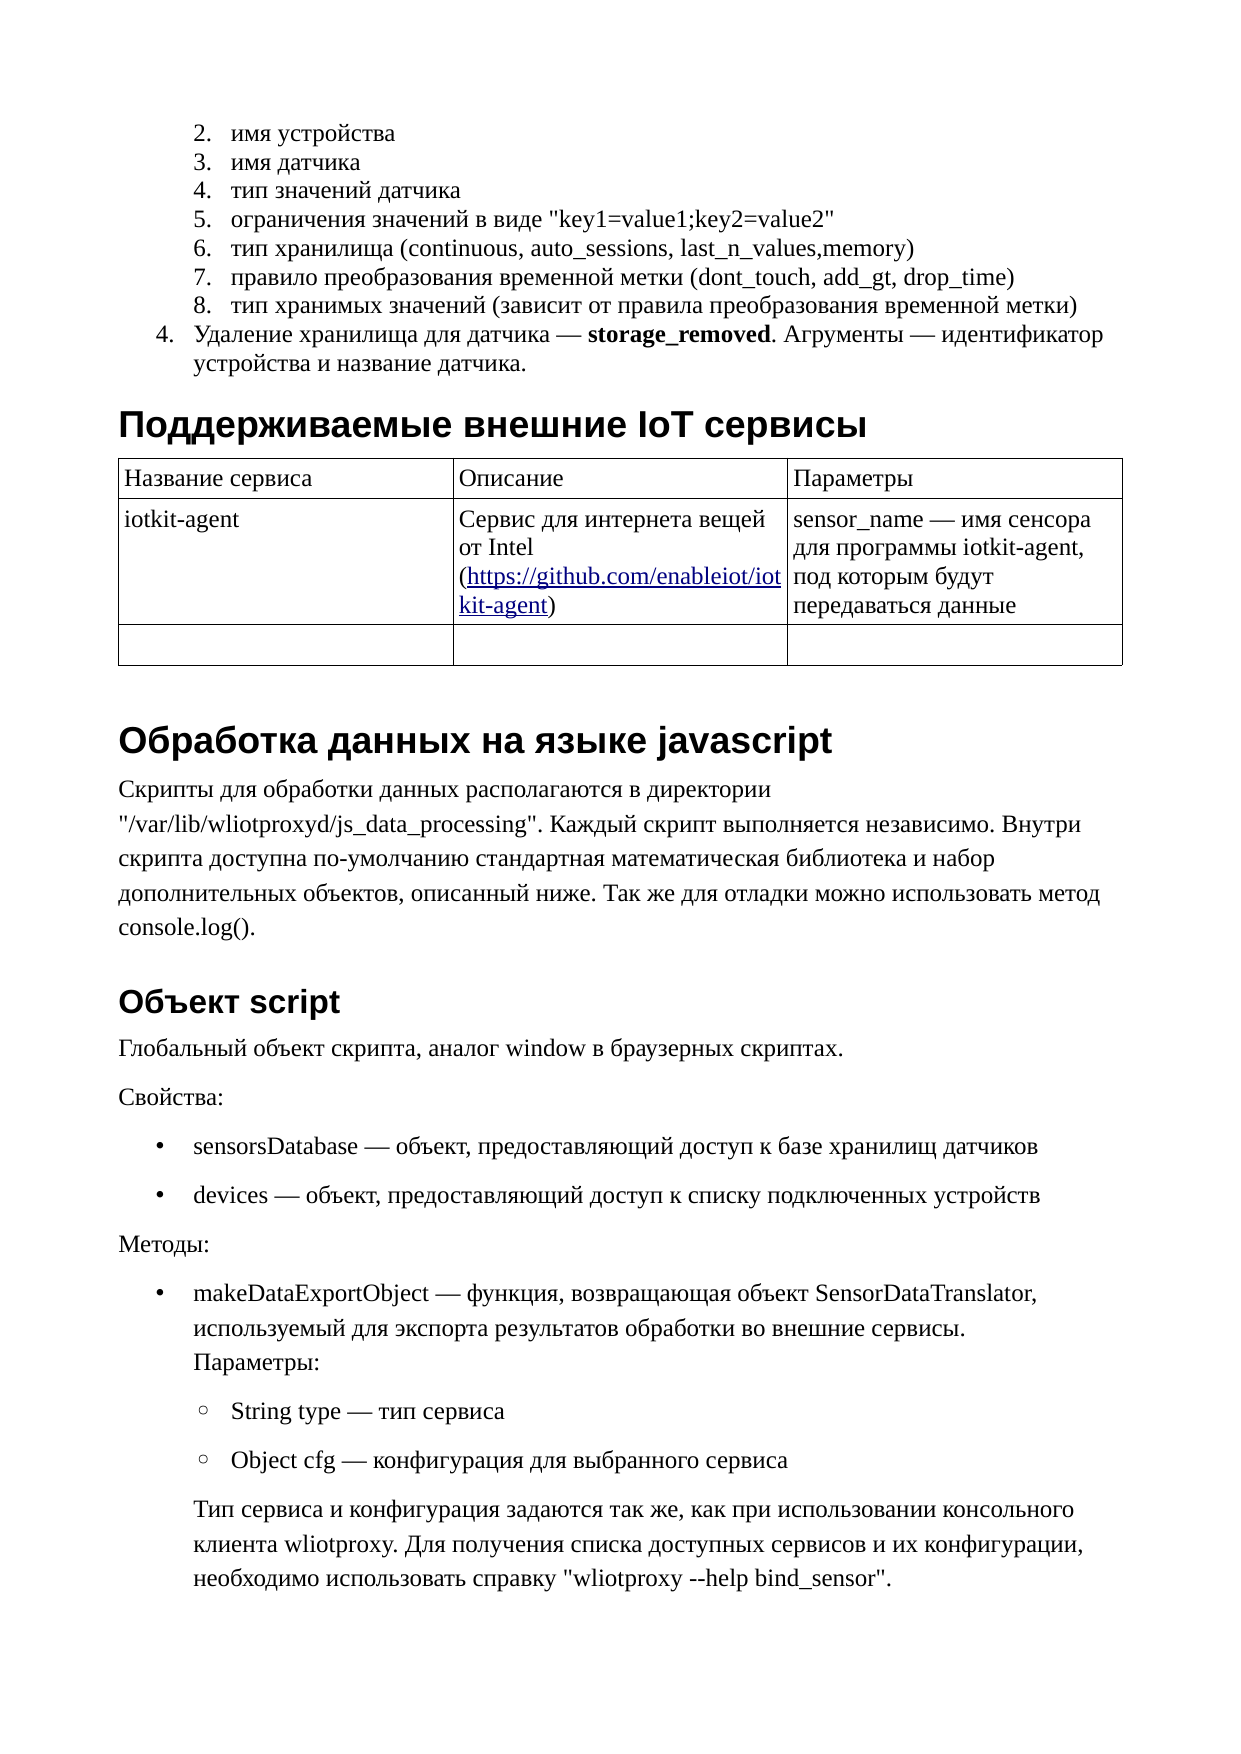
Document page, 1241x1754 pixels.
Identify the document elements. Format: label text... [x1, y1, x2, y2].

list имя датчика [193, 147, 1122, 176]
list Тип сервиса и конфигурация задаются так же, как при использовании консольного клиента wliotproxy. Для получения списка доступных сервисов и их конфигурации, необходимо использовать справку "wliotproxy --help bind_sensor". [156, 1494, 1122, 1592]
list тип хранилища (continuous, auto_sessions, last_n_values,memory) [193, 233, 1122, 262]
table_cell [454, 625, 787, 665]
table_cell Сервис для интернета вещей от Intel (https://github.com/enableiot/iotkit-agent) [454, 499, 787, 624]
text Свойства: [118, 1082, 1122, 1111]
list правило преобразования временной метки (dont_touch, add_gt, drop_time) [193, 262, 1122, 291]
list Object cfg — конфигурация для выбранного сервиса [193, 1445, 1122, 1474]
table_cell iotkit-agent [119, 499, 453, 624]
list тип значений датчика [193, 176, 1122, 204]
table_header Параметры [788, 459, 1122, 498]
list имя устройства [193, 118, 1122, 147]
subtitle Поддерживаемые внешние IoT сервисы [118, 402, 1122, 445]
table_cell [119, 625, 453, 665]
text Глобальный объект скрипта, аналог window в браузерных скриптах. [118, 1033, 1122, 1062]
text Скрипты для обработки данных располагаются в директории "/var/lib/wliotproxyd/js_data_processing". Каждый скрипт выполняется независимо. Внутри скрипта доступна по-умолчанию стандартная математическая библиотека и набор дополнительных объектов, описанный ниже. Так же для отладки можно использовать метод console.log(). [118, 774, 1122, 941]
list makeDataExportObject — функция, возвращающая объект SensorDataTranslator, используемый для экспорта результатов обработки во внешние сервисы. Параметры: [156, 1278, 1122, 1376]
list Удаление хранилища для датчика — storage_removed. Агрументы — идентификатор устройства и название датчика. [156, 319, 1122, 377]
table_cell [788, 625, 1122, 665]
table_cell sensor_name — имя сенсора для программы iotkit-agent, под которым будут передаваться данные [788, 499, 1122, 624]
subtitle Обработка данных на языке javascript [118, 718, 1122, 762]
list devices — объект, предоставляющий доступ к списку подключенных устройств [156, 1180, 1122, 1209]
table_header Название сервиса [119, 459, 453, 498]
list ограничения значений в виде "key1=value1;key2=value2" [193, 204, 1122, 233]
list тип хранимых значений (зависит от правила преобразования временной метки) [193, 291, 1122, 319]
list sensorsDatabase — объект, предоставляющий доступ к базе хранилищ датчиков [156, 1131, 1122, 1160]
table_header Описание [454, 459, 787, 498]
list String type — тип сервиса [193, 1396, 1122, 1425]
subtitle Объект script [118, 982, 1122, 1020]
text Методы: [118, 1229, 1122, 1258]
